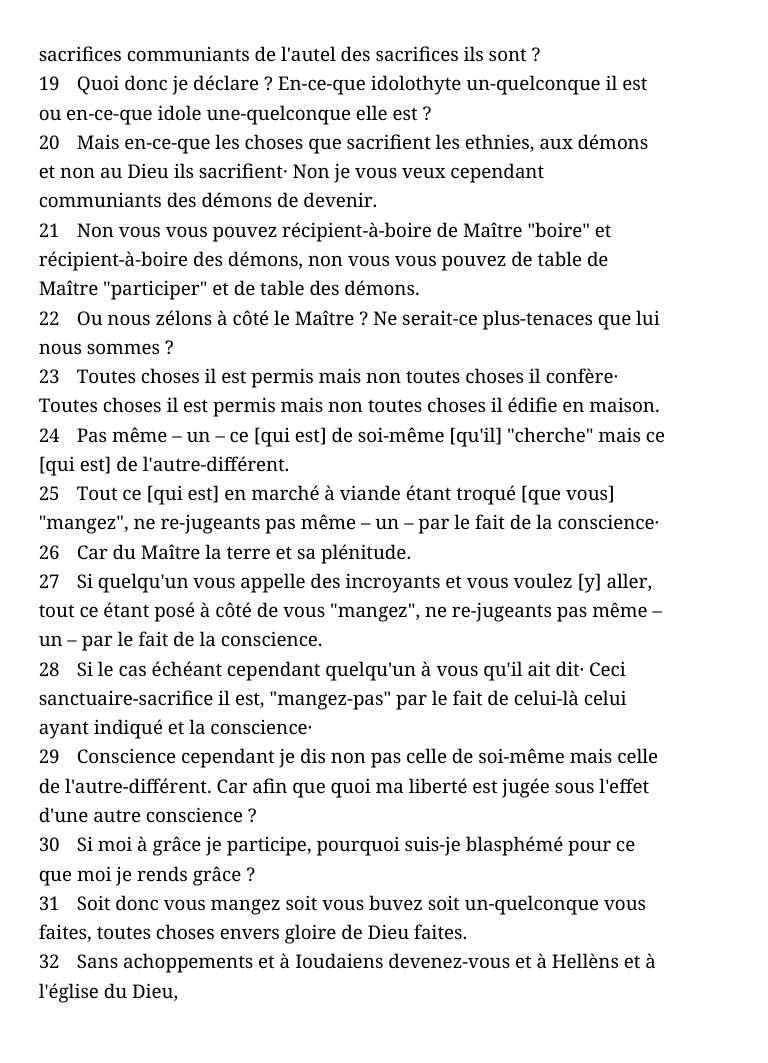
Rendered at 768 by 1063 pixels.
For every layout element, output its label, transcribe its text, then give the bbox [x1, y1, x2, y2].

text sacrifices communiants de l'autel des sacrifices ils sont ? 19 Quoi donc je déclare ? En-ce-que idolothyte un-quelconque il est ou en-ce-que idole une-quelconque elle est ? 20 Mais en-ce-que les choses que sacrifient les ethnies, aux démons et non au Dieu ils sacrifient· Non je vous veux cependant communiants des démons de devenir. 21 Non vous vous pouvez récipient-à-boire de Maître "boire" et récipient-à-boire des démons, non vous vous pouvez de table de Maître "participer" et de table des démons. 22 Ou nous zélons à côté le Maître ? Ne serait-ce plus-tenaces que lui nous sommes ? 23 Toutes choses il est permis mais non toutes choses il confère· Toutes choses il est permis mais non toutes choses il édifie en maison. 24 Pas même – un – ce [qui est] de soi-même [qu'il] "cherche" mais ce [qui est] de l'autre-différent. 25 Tout ce [qui est] en marché à viande étant troqué [que vous] "mangez", ne re-jugeants pas même – un – par le fait de la conscience· 26 Car du Maître la terre et sa plénitude. 27 Si quelqu'un vous appelle des incroyants et vous voulez [y] aller, tout ce étant posé à côté de vous "mangez", ne re-jugeants pas même – un – par le fait de la conscience. 28 Si le cas échéant cependant quelqu'un à vous qu'il ait dit· Ceci sanctuaire-sacrifice il est, "mangez-pas" par le fait de celui-là celui ayant indiqué et la conscience· 29 Conscience cependant je dis non pas celle de soi-même mais celle de l'autre-différent. Car afin que quoi ma liberté est jugée sous l'effet d'une autre conscience ? 30 Si moi à grâce je participe, pourquoi suis-je blasphémé pour ce que moi je rends grâce ? 31 Soit donc vous mangez soit vous buvez soit un-quelconque vous faites, toutes choses envers gloire de Dieu faites. 32 Sans achoppements et à Ioudaiens devenez-vous et à Hellèns et à l'église du Dieu, [38, 41, 667, 1003]
